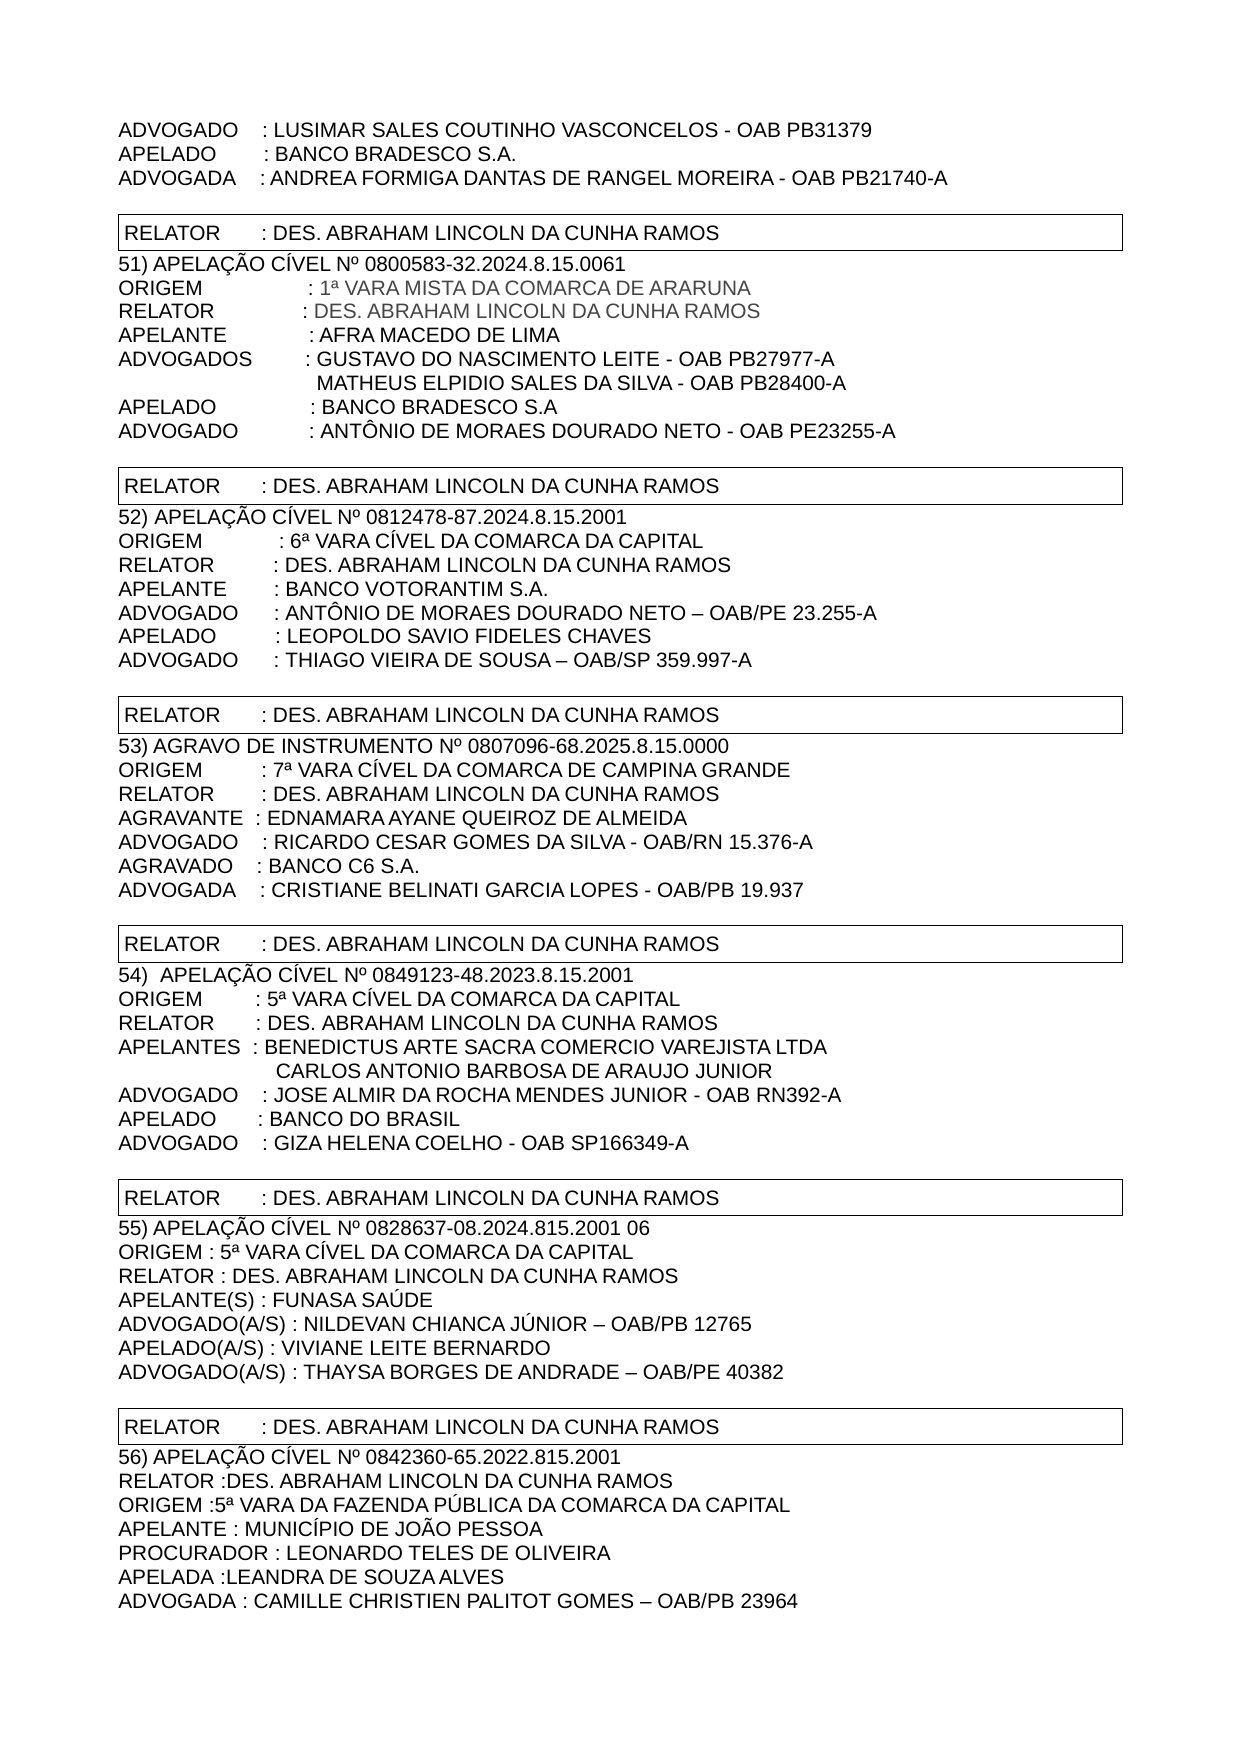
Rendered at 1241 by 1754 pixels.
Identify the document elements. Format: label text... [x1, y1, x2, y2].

table_header RELATOR : DES. ABRAHAM LINCOLN DA CUNHA RAMOS [119, 215, 1122, 250]
text RELATOR : DES. ABRAHAM LINCOLN DA CUNHA RAMOS [118, 552, 1122, 576]
text CARLOS ANTONIO BARBOSA DE ARAUJO JUNIOR [118, 1059, 1122, 1083]
table_header RELATOR : DES. ABRAHAM LINCOLN DA CUNHA RAMOS [119, 468, 1122, 503]
text ADVOGADO : THIAGO VIEIRA DE SOUSA – OAB/SP 359.997-A [118, 648, 1122, 672]
text AGRAVADO : BANCO C6 S.A. [118, 853, 1122, 877]
text 54) APELAÇÃO CÍVEL Nº 0849123-48.2023.8.15.2001 [118, 963, 1122, 987]
text ORIGEM : 1ª VARA MISTA DA COMARCA DE ARARUNA [118, 275, 1122, 299]
text RELATOR : DES. ABRAHAM LINCOLN DA CUNHA RAMOS [118, 1264, 1122, 1288]
text ADVOGADO(A/S) : THAYSA BORGES DE ANDRADE – OAB/PE 40382 [118, 1360, 1122, 1384]
text MATHEUS ELPIDIO SALES DA SILVA - OAB PB28400-A [118, 371, 1122, 395]
text APELADO : BANCO BRADESCO S.A. [118, 142, 1122, 166]
text ADVOGADO : GIZA HELENA COELHO - OAB SP166349-A [118, 1131, 1122, 1154]
text 52) APELAÇÃO CÍVEL Nº 0812478-87.2024.8.15.2001 [118, 505, 1122, 528]
text AGRAVANTE : EDNAMARA AYANE QUEIROZ DE ALMEIDA [118, 806, 1122, 829]
text ORIGEM : 7ª VARA CÍVEL DA COMARCA DE CAMPINA GRANDE [118, 758, 1122, 782]
text ADVOGADO : JOSE ALMIR DA ROCHA MENDES JUNIOR - OAB RN392-A [118, 1083, 1122, 1107]
text ADVOGADO : ANTÔNIO DE MORAES DOURADO NETO – OAB/PE 23.255-A [118, 600, 1122, 624]
text RELATOR :DES. ABRAHAM LINCOLN DA CUNHA RAMOS [118, 1469, 1122, 1493]
table_header RELATOR : DES. ABRAHAM LINCOLN DA CUNHA RAMOS [119, 697, 1122, 733]
text APELADO : LEOPOLDO SAVIO FIDELES CHAVES [118, 624, 1122, 648]
text RELATOR : DES. ABRAHAM LINCOLN DA CUNHA RAMOS [118, 1011, 1122, 1035]
text ADVOGADO(A/S) : NILDEVAN CHIANCA JÚNIOR – OAB/PB 12765 [118, 1312, 1122, 1336]
text APELADO : BANCO BRADESCO S.A [118, 395, 1122, 419]
text 53) AGRAVO DE INSTRUMENTO Nº 0807096-68.2025.8.15.0000 [118, 734, 1122, 758]
text APELANTE : AFRA MACEDO DE LIMA [118, 323, 1122, 347]
text ORIGEM : 5ª VARA CÍVEL DA COMARCA DA CAPITAL [118, 987, 1122, 1011]
text APELADA :LEANDRA DE SOUZA ALVES [118, 1565, 1122, 1589]
text ADVOGADO : ANTÔNIO DE MORAES DOURADO NETO - OAB PE23255-A [118, 419, 1122, 443]
text RELATOR : DES. ABRAHAM LINCOLN DA CUNHA RAMOS [118, 782, 1122, 806]
text ADVOGADOS : GUSTAVO DO NASCIMENTO LEITE - OAB PB27977-A [118, 347, 1122, 371]
text 56) APELAÇÃO CÍVEL Nº 0842360-65.2022.815.2001 [118, 1445, 1122, 1469]
text 55) APELAÇÃO CÍVEL Nº 0828637-08.2024.815.2001 06 [118, 1216, 1122, 1240]
text APELADO : BANCO DO BRASIL [118, 1107, 1122, 1131]
text APELANTE : MUNICÍPIO DE JOÃO PESSOA [118, 1517, 1122, 1541]
text ADVOGADA : CRISTIANE BELINATI GARCIA LOPES - OAB/PB 19.937 [118, 877, 1122, 901]
table_header RELATOR : DES. ABRAHAM LINCOLN DA CUNHA RAMOS [119, 1409, 1122, 1444]
text PROCURADOR : LEONARDO TELES DE OLIVEIRA [118, 1541, 1122, 1565]
text ORIGEM : 5ª VARA CÍVEL DA COMARCA DA CAPITAL [118, 1240, 1122, 1264]
text ORIGEM :5ª VARA DA FAZENDA PÚBLICA DA COMARCA DA CAPITAL [118, 1493, 1122, 1517]
text ADVOGADA : ANDREA FORMIGA DANTAS DE RANGEL MOREIRA - OAB PB21740-A [118, 166, 1122, 190]
text RELATOR : DES. ABRAHAM LINCOLN DA CUNHA RAMOS [118, 299, 1122, 323]
text APELANTE : BANCO VOTORANTIM S.A. [118, 576, 1122, 600]
text APELADO(A/S) : VIVIANE LEITE BERNARDO [118, 1336, 1122, 1360]
text APELANTES : BENEDICTUS ARTE SACRA COMERCIO VAREJISTA LTDA [118, 1035, 1122, 1059]
table_header RELATOR : DES. ABRAHAM LINCOLN DA CUNHA RAMOS [119, 926, 1122, 962]
text ADVOGADO : RICARDO CESAR GOMES DA SILVA - OAB/RN 15.376-A [118, 829, 1122, 853]
text ORIGEM : 6ª VARA CÍVEL DA COMARCA DA CAPITAL [118, 528, 1122, 552]
text ADVOGADO : LUSIMAR SALES COUTINHO VASCONCELOS - OAB PB31379 [118, 118, 1122, 142]
table_header RELATOR : DES. ABRAHAM LINCOLN DA CUNHA RAMOS [119, 1180, 1122, 1215]
text APELANTE(S) : FUNASA SAÚDE [118, 1288, 1122, 1312]
text ADVOGADA : CAMILLE CHRISTIEN PALITOT GOMES – OAB/PB 23964 [118, 1589, 1122, 1613]
text 51) APELAÇÃO CÍVEL Nº 0800583-32.2024.8.15.0061 [118, 251, 1122, 275]
